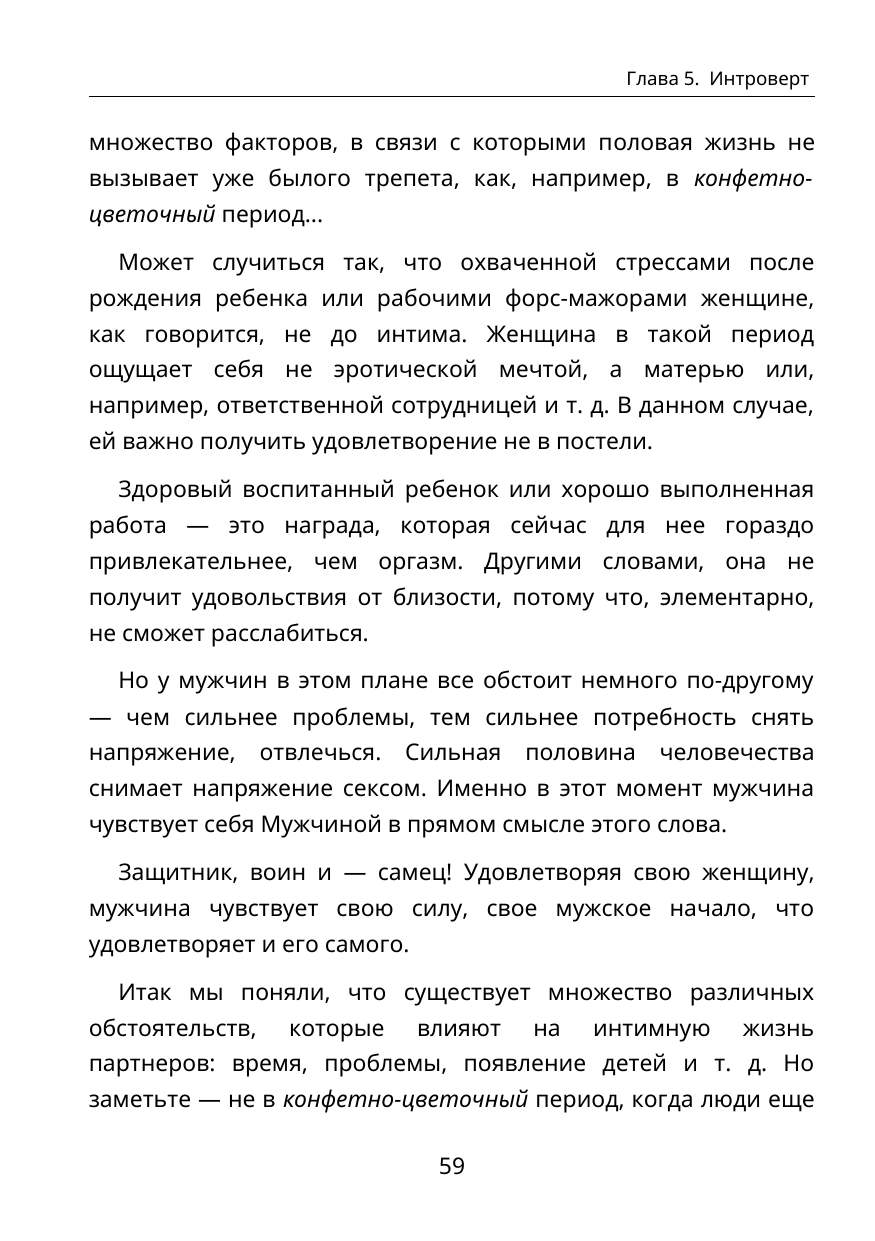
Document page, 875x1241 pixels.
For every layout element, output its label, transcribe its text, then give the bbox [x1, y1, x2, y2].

text Здоровый воспитанный ребенок или хорошо выполненная работа — это награда, которая сейчас для нее гораздо привлекательнее, чем оргазм. Другими словами, она не получит удовольствия от близости, потому что, элементарно, не сможет расслабиться. [88, 473, 815, 648]
text множество факторов, в связи с которыми половая жизнь не вызывает уже былого трепета, как, например, в конфетно-цветочный период... [88, 126, 815, 229]
text Может случиться так, что охваченной стрессами после рождения ребенка или рабочими форс-мажорами женщине, как говорится, не до интима. Женщина в такой период ощущает себя не эротической мечтой, а матерью или, например, ответственной сотрудницей и т. д. В данном случае, ей важно получить удовлетворение не в постели. [88, 246, 815, 457]
text Но у мужчин в этом плане все обстоит немного по-другому — чем сильнее проблемы, тем сильнее потребность снять напряжение, отвлечься. Сильная половина человечества снимает напряжение сексом. Именно в этот момент мужчина чувствует себя Мужчиной в прямом смысле этого слова. [88, 664, 815, 839]
text Защитник, воин и — самец! Удовлетворяя свою женщину, мужчина чувствует свою силу, свое мужское начало, что удовлетворяет и его самого. [88, 856, 815, 959]
text Итак мы поняли, что существует множество различных обстоятельств, которые влияют на интимную жизнь партнеров: время, проблемы, появление детей и т. д. Но заметьте — не в конфетно-цветочный период, когда люди еще [88, 976, 815, 1114]
